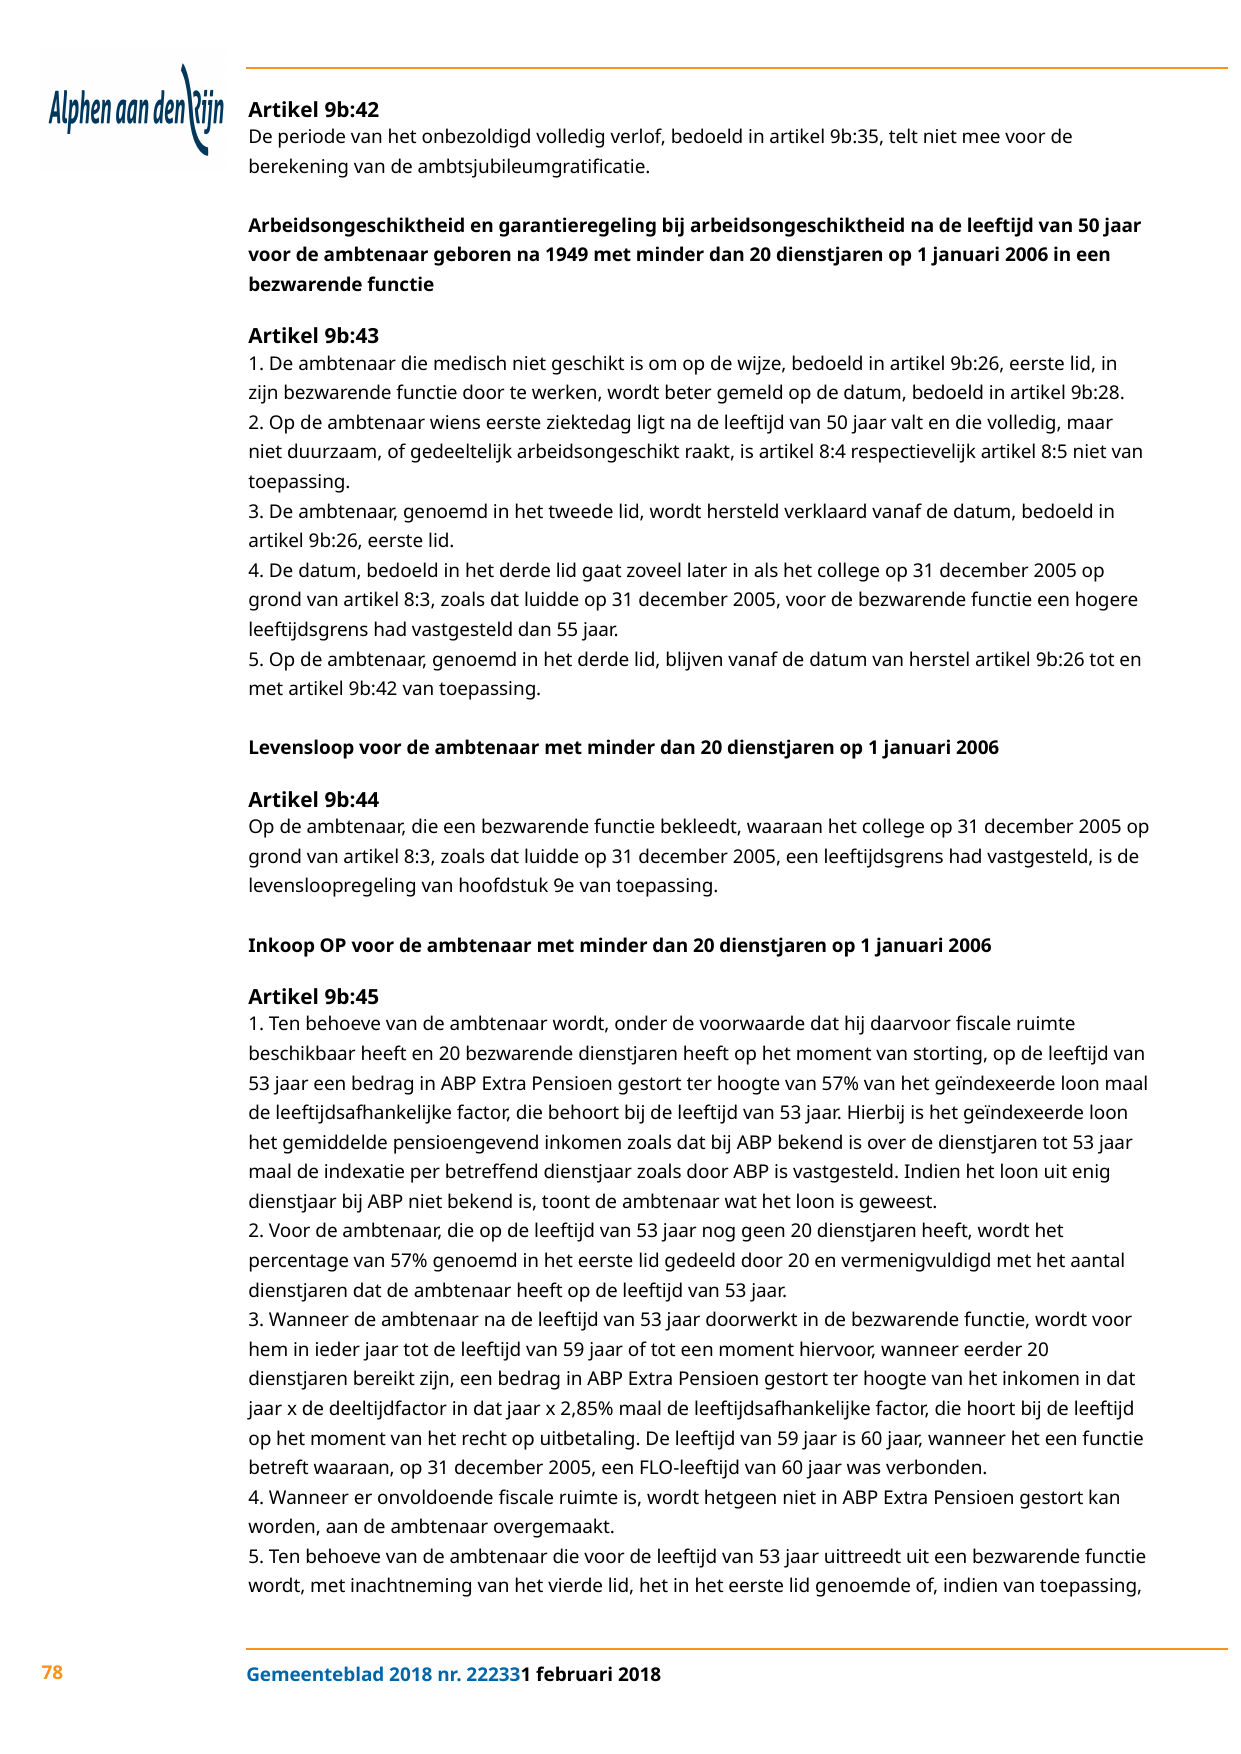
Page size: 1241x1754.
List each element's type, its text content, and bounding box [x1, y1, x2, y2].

text Artikel 9b:42 [248, 95, 1152, 123]
text 1. De ambtenaar die medisch niet geschikt is om op de wijze, bedoeld in artikel 9b:26, eerste lid, in zijn bezwarende functie door te werken, wordt beter gemeld op de datum, bedoeld in artikel 9b:28. [248, 350, 1152, 405]
text 3. De ambtenaar, genoemd in het tweede lid, wordt hersteld verklaard vanaf de datum, bedoeld in artikel 9b:26, eerste lid. [248, 498, 1152, 553]
text Artikel 9b:44 [248, 785, 1152, 813]
text Levensloop voor de ambtenaar met minder dan 20 dienstjaren op 1 januari 2006 [248, 734, 1152, 760]
text 2. Op de ambtenaar wiens eerste ziektedag ligt na de leeftijd van 50 jaar valt en die volledig, maar niet duurzaam, of gedeeltelijk arbeidsongeschikt raakt, is artikel 8:4 respectievelijk artikel 8:5 niet van toepassing. [248, 409, 1152, 494]
text Artikel 9b:43 [248, 322, 1152, 350]
text 5. Ten behoeve van de ambtenaar die voor de leeftijd van 53 jaar uittreedt uit een bezwarende functie wordt, met inachtneming van het vierde lid, het in het eerste lid genoemde of, indien van toepassing, [248, 1543, 1152, 1598]
text Arbeidsongeschiktheid en garantieregeling bij arbeidsongeschiktheid na de leeftijd van 50 jaar voor de ambtenaar geboren na 1949 met minder dan 20 dienstjaren op 1 januari 2006 in een bezwarende functie [248, 212, 1152, 297]
text 3. Wanneer de ambtenaar na de leeftijd van 53 jaar doorwerkt in de bezwarende functie, wordt voor hem in ieder jaar tot de leeftijd van 59 jaar of tot een moment hiervoor, wanneer eerder 20 dienstjaren bereikt zijn, een bedrag in ABP Extra Pensioen gestort ter hoogte van het inkomen in dat jaar x de deeltijdfactor in dat jaar x 2,85% maal de leeftijdsafhankelijke factor, die hoort bij de leeftijd op het moment van het recht op uitbetaling. De leeftijd van 59 jaar is 60 jaar, wanneer het een functie betreft waaraan, op 31 december 2005, een FLO-leeftijd van 60 jaar was verbonden. [248, 1306, 1152, 1480]
text Op de ambtenaar, die een bezwarende functie bekleedt, waaraan het college op 31 december 2005 op grond van artikel 8:3, zoals dat luidde op 31 december 2005, een leeftijdsgrens had vastgesteld, is de levensloopregeling van hoofdstuk 9e van toepassing. [248, 813, 1152, 898]
text 4. Wanneer er onvoldoende fiscale ruimte is, wordt hetgeen niet in ABP Extra Pensioen gestort kan worden, aan de ambtenaar overgemaakt. [248, 1484, 1152, 1539]
text Inkoop OP voor de ambtenaar met minder dan 20 dienstjaren op 1 januari 2006 [248, 932, 1152, 957]
text De periode van het onbezoldigd volledig verlof, bedoeld in artikel 9b:35, telt niet mee voor de berekening van de ambtsjubileumgratificatie. [248, 123, 1152, 178]
picture [41, 47, 231, 172]
text Artikel 9b:45 [248, 982, 1152, 1011]
text 1. Ten behoeve van de ambtenaar wordt, onder de voorwaarde dat hij daarvoor fiscale ruimte beschikbaar heeft en 20 bezwarende dienstjaren heeft op het moment van storting, op de leeftijd van 53 jaar een bedrag in ABP Extra Pensioen gestort ter hoogte van 57% van het geïndexeerde loon maal de leeftijdsafhankelijke factor, die behoort bij de leeftijd van 53 jaar. Hierbij is het geïndexeerde loon het gemiddelde pensioengevend inkomen zoals dat bij ABP bekend is over de dienstjaren tot 53 jaar maal de indexatie per betreffend dienstjaar zoals door ABP is vastgesteld. Indien het loon uit enig dienstjaar bij ABP niet bekend is, toont de ambtenaar wat het loon is geweest. [248, 1011, 1152, 1214]
text 2. Voor de ambtenaar, die op de leeftijd van 53 jaar nog geen 20 dienstjaren heeft, wordt het percentage van 57% genoemd in het eerste lid gedeeld door 20 en vermenigvuldigd met het aantal dienstjaren dat de ambtenaar heeft op de leeftijd van 53 jaar. [248, 1218, 1152, 1303]
text 4. De datum, bedoeld in het derde lid gaat zoveel later in als het college op 31 december 2005 op grond van artikel 8:3, zoals dat luidde op 31 december 2005, voor de bezwarende functie een hogere leeftijdsgrens had vastgesteld dan 55 jaar. [248, 557, 1152, 642]
text 5. Op de ambtenaar, genoemd in het derde lid, blijven vanaf de datum van herstel artikel 9b:26 tot en met artikel 9b:42 van toepassing. [248, 646, 1152, 701]
